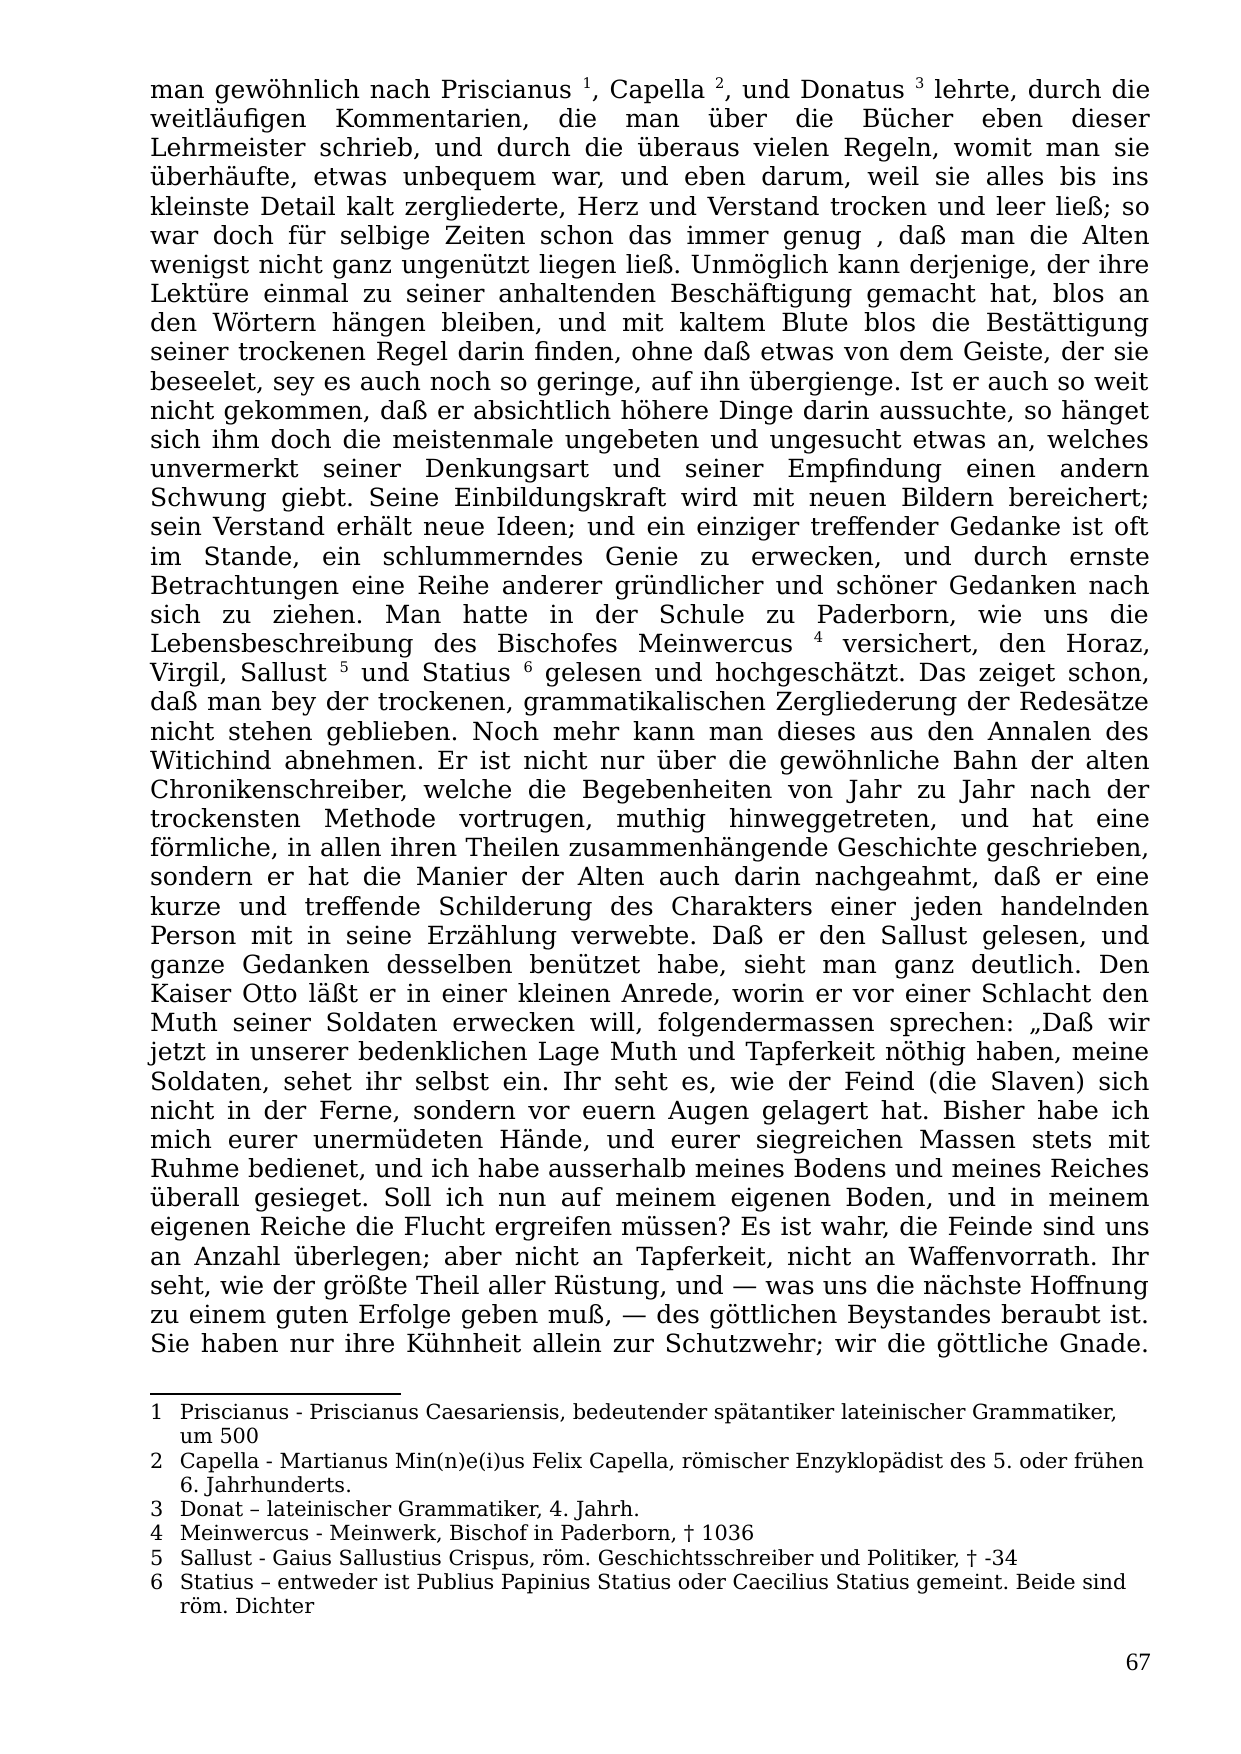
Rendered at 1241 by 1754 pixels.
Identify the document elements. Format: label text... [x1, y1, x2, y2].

text man gewöhnlich nach Priscianus , Capella , und Donatus lehrte, durch die weitläufigen Kommentarien, die man über die Bücher eben dieser Lehrmeister schrieb, und durch die überaus vielen Regeln, womit man sie überhäufte, etwas unbequem war, und eben darum, weil sie alles bis ins kleinste Detail kalt zergliederte, Herz und Verstand trocken und leer ließ; so war doch für selbige Zeiten schon das immer genug , daß man die Alten wenigst nicht ganz ungenützt liegen ließ. Unmöglich kann derjenige, der ihre Lektüre einmal zu seiner anhaltenden Beschäftigung gemacht hat, blos an den Wörtern hängen bleiben, und mit kaltem Blute blos die Bestättigung seiner trockenen Regel darin finden, ohne daß etwas von dem Geiste, der sie beseelet, sey es auch noch so geringe, auf ihn übergienge. Ist er auch so weit nicht gekommen, daß er absichtlich höhere Dinge darin aussuchte, so hänget sich ihm doch die meistenmale ungebeten und ungesucht etwas an, welches unvermerkt seiner Denkungsart und seiner Empfindung einen andern Schwung giebt. Seine Einbildungskraft wird mit neuen Bildern bereichert; sein Verstand erhält neue Ideen; und ein einziger treffender Gedanke ist oft im Stande, ein schlummerndes Genie zu erwecken, und durch ernste Betrachtungen eine Reihe anderer gründlicher und schöner Gedanken nach sich zu ziehen. Man hatte in der Schule zu Paderborn, wie uns die Lebensbeschreibung des Bischofes Meinwercus versichert, den Horaz, Virgil, Sallust und Statius gelesen und hochgeschätzt. Das zeiget schon, daß man bey der trockenen, grammatikalischen Zergliederung der Redesätze nicht stehen geblieben. Noch mehr kann man dieses aus den Annalen des Witichind abnehmen. Er ist nicht nur über die gewöhnliche Bahn der alten Chronikenschreiber, welche die Begebenheiten von Jahr zu Jahr nach der trockensten Methode vortrugen, muthig hinweggetreten, und hat eine förmliche, in allen ihren Theilen zusammenhängende Geschichte geschrieben, sondern er hat die Manier der Alten auch darin nachgeahmt, daß er eine kurze und treffende Schilderung des Charakters einer jeden handelnden Person mit in seine Erzählung verwebte. Daß er den Sallust gelesen, und ganze Gedanken desselben benützet habe, sieht man ganz deutlich. Den Kaiser Otto läßt er in einer kleinen Anrede, worin er vor einer Schlacht den Muth seiner Soldaten erwecken will, folgendermassen sprechen: „Daß wir jetzt in unserer bedenklichen Lage Muth und Tapferkeit nöthig haben, meine Soldaten, sehet ihr selbst ein. Ihr seht es, wie der Feind (die Slaven) sich nicht in der Ferne, sondern vor euern Augen gelagert hat. Bisher habe ich mich eurer unermüdeten Hände, und eurer siegreichen Massen stets mit Ruhme bedienet, und ich habe ausserhalb meines Bodens und meines Reiches überall gesieget. Soll ich nun auf meinem eigenen Boden, und in meinem eigenen Reiche die Flucht ergreifen müssen? Es ist wahr, die Feinde sind uns an Anzahl überlegen; aber nicht an Tapferkeit, nicht an Waffenvorrath. Ihr seht, wie der größte Theil aller Rüstung, und — was uns die nächste Hoffnung zu einem guten Erfolge geben muß, — des göttlichen Beystandes beraubt ist. Sie haben nur ihre Kühnheit allein zur Schutzwehr; wir die göttliche Gnade. [150, 75, 1151, 1358]
text Priscianus - Priscianus Caesariensis, bedeutender spätantiker lateinischer Grammatiker, um 500 [150, 1400, 1151, 1449]
text Statius – entweder ist Publius Papinius Statius oder Caecilius Statius gemeint. Beide sind röm. Dichter [150, 1570, 1151, 1618]
text Capella - Martianus Min(n)e(i)us Felix Capella, römischer Enzyklopädist des 5. oder frühen 6. Jahrhunderts. [150, 1449, 1151, 1497]
text Meinwercus - Meinwerk, Bischof in Paderborn, † 1036 [150, 1521, 1151, 1546]
text Sallust - Gaius Sallustius Crispus, röm. Geschichtsschreiber und Politiker, † -34 [150, 1546, 1151, 1570]
text Donat – lateinischer Grammatiker, 4. Jahrh. [150, 1497, 1151, 1521]
